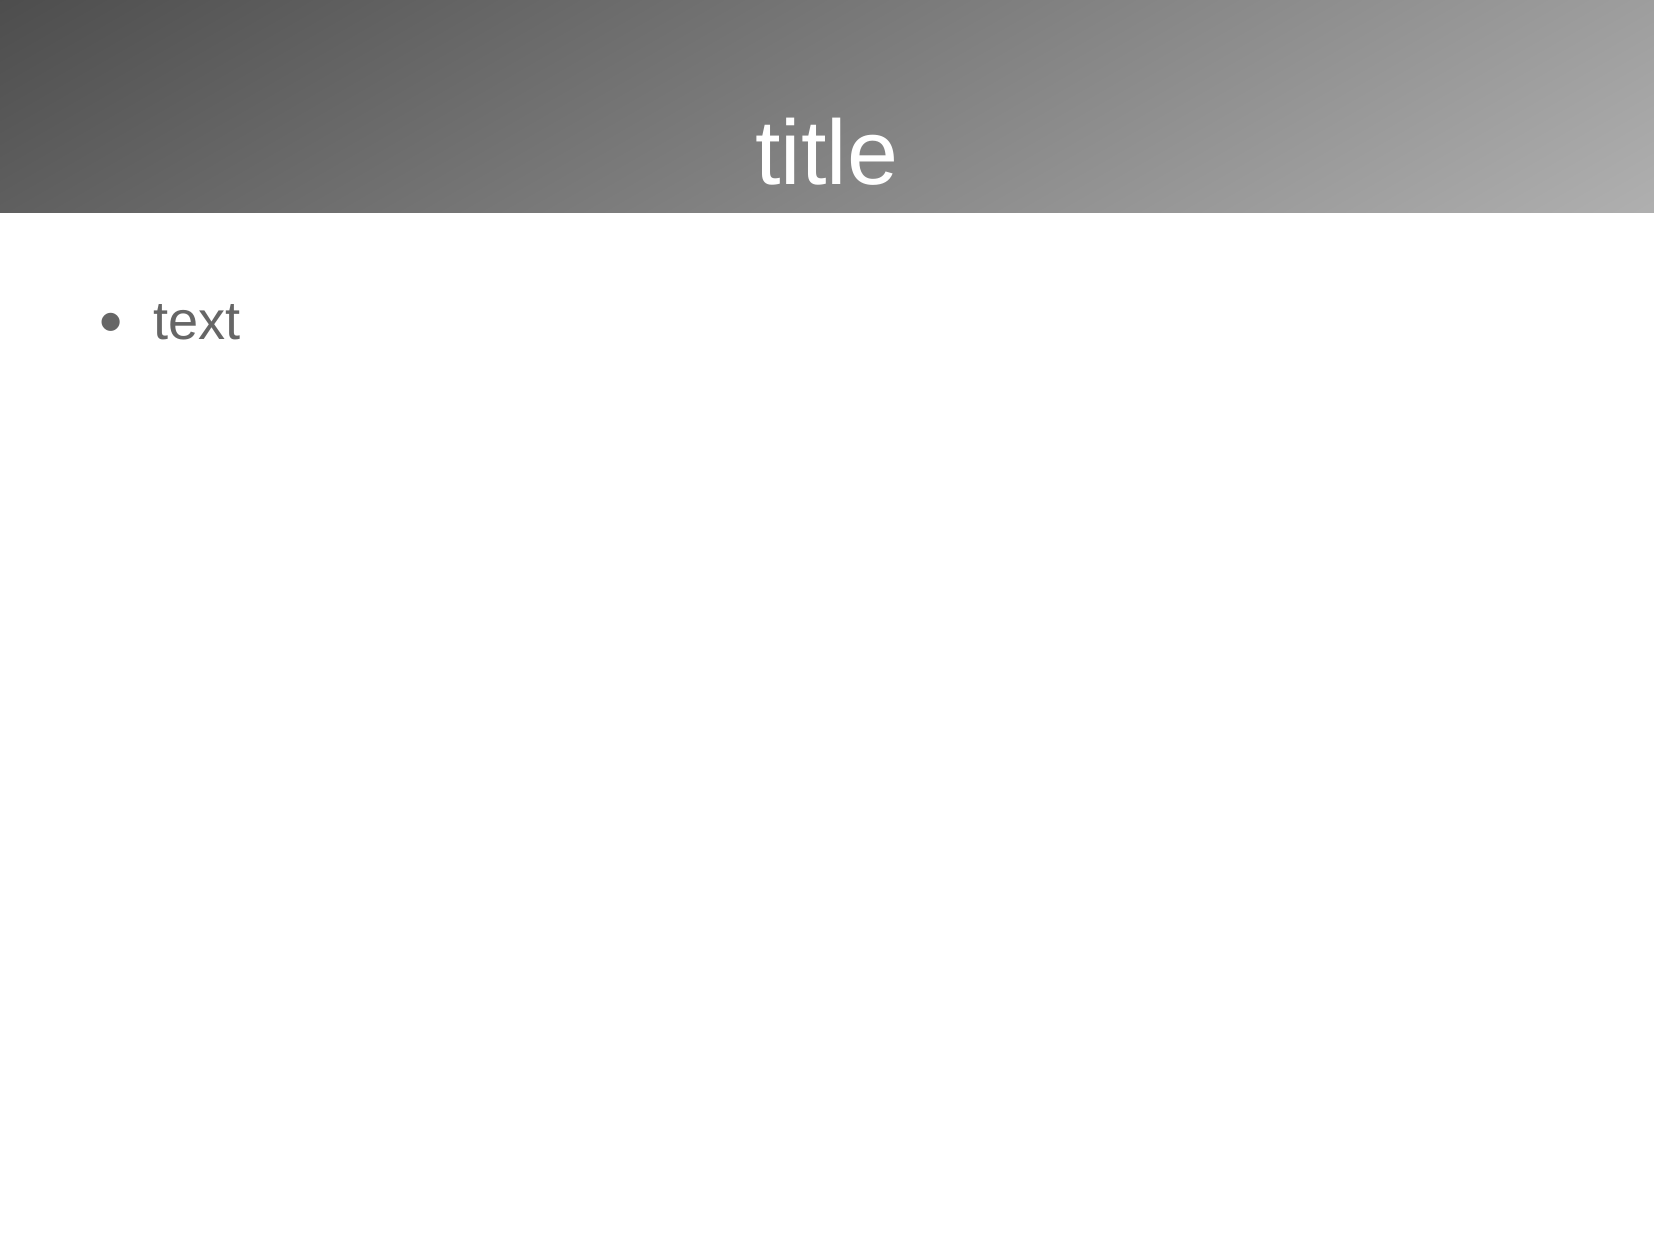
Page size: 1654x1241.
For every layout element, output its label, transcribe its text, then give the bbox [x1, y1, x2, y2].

title title [82, 49, 1571, 257]
text_box [0, 0, 1654, 213]
list text [82, 290, 1571, 1010]
